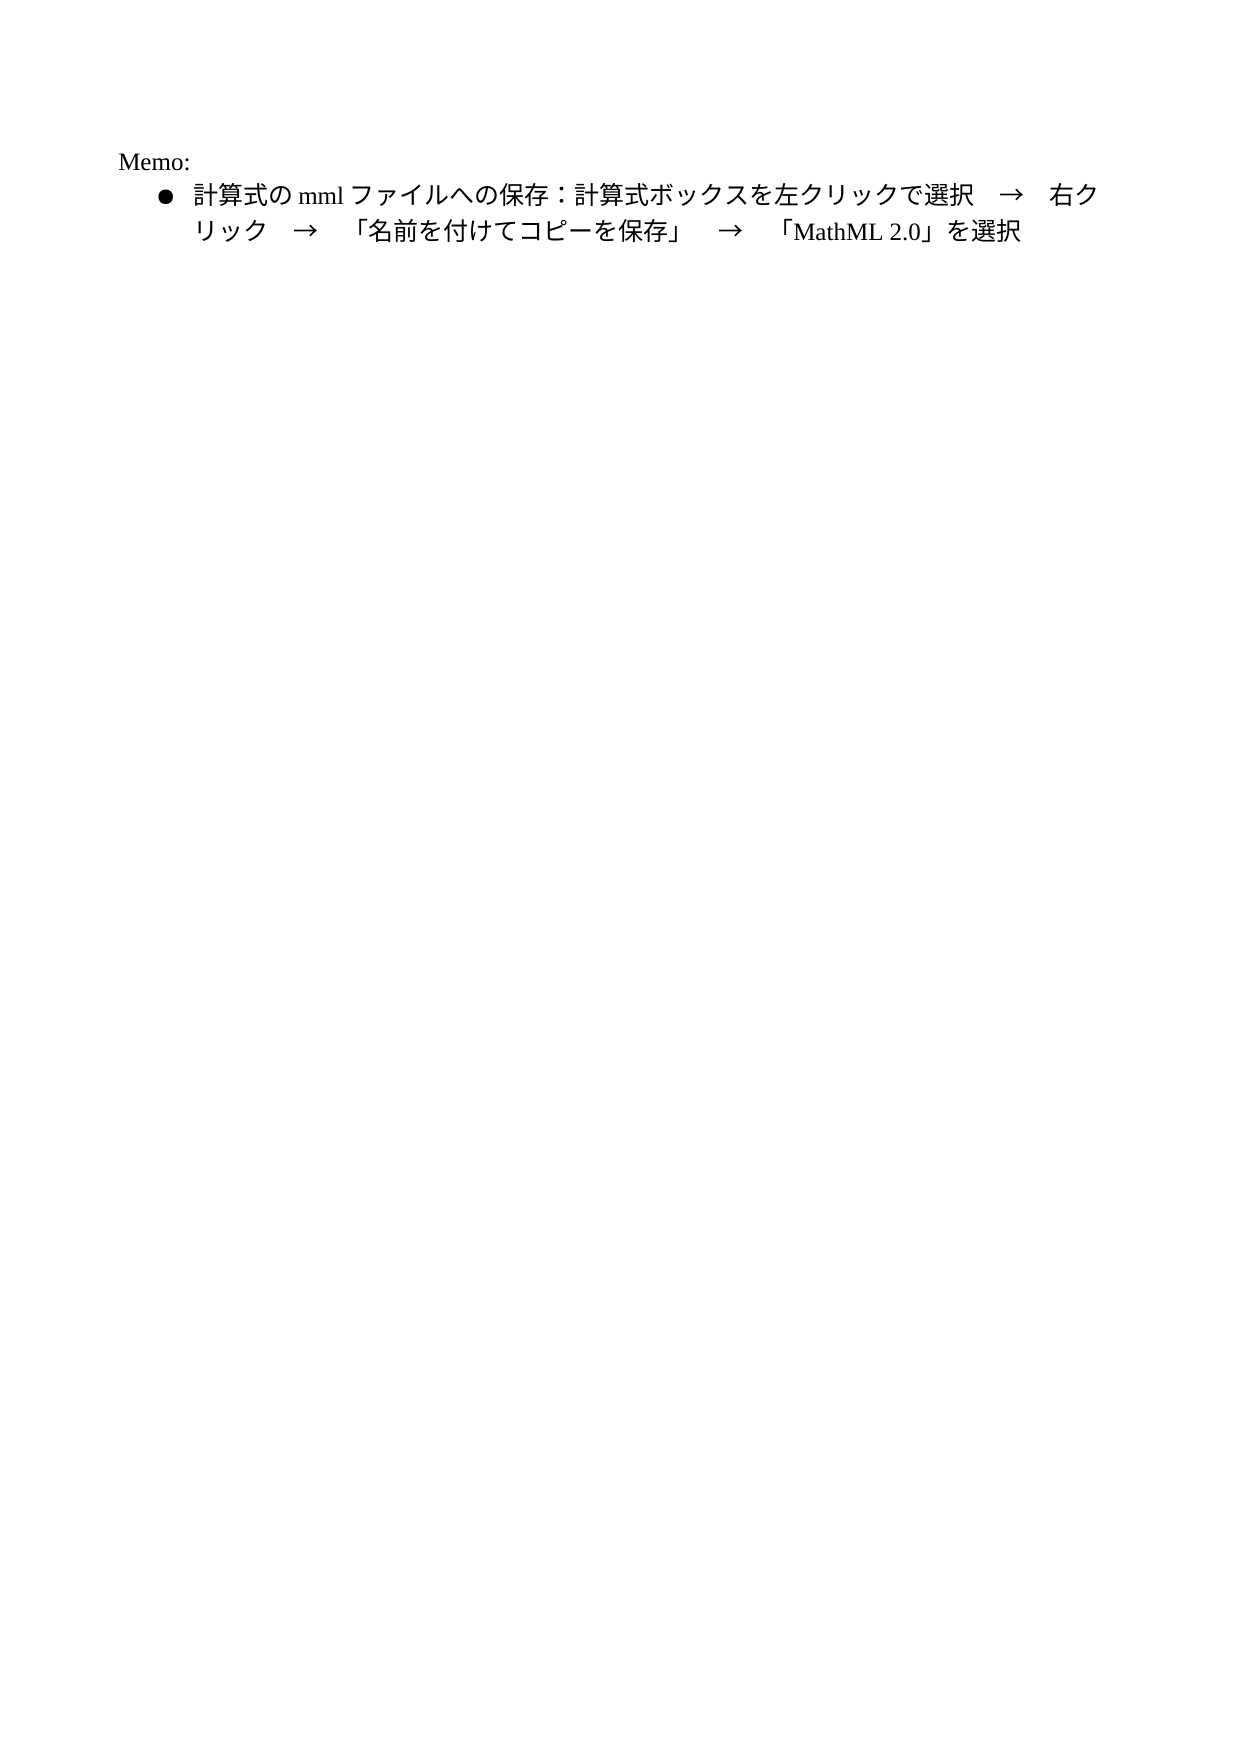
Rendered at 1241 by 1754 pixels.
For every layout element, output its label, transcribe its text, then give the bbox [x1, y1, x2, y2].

text Memo: [118, 147, 1122, 176]
list 計算式のmmlファイルへの保存：計算式ボックスを左クリックで選択 → 右クリック → 「名前を付けてコピーを保存」 → 「MathML 2.0」を選択 [156, 176, 1122, 248]
